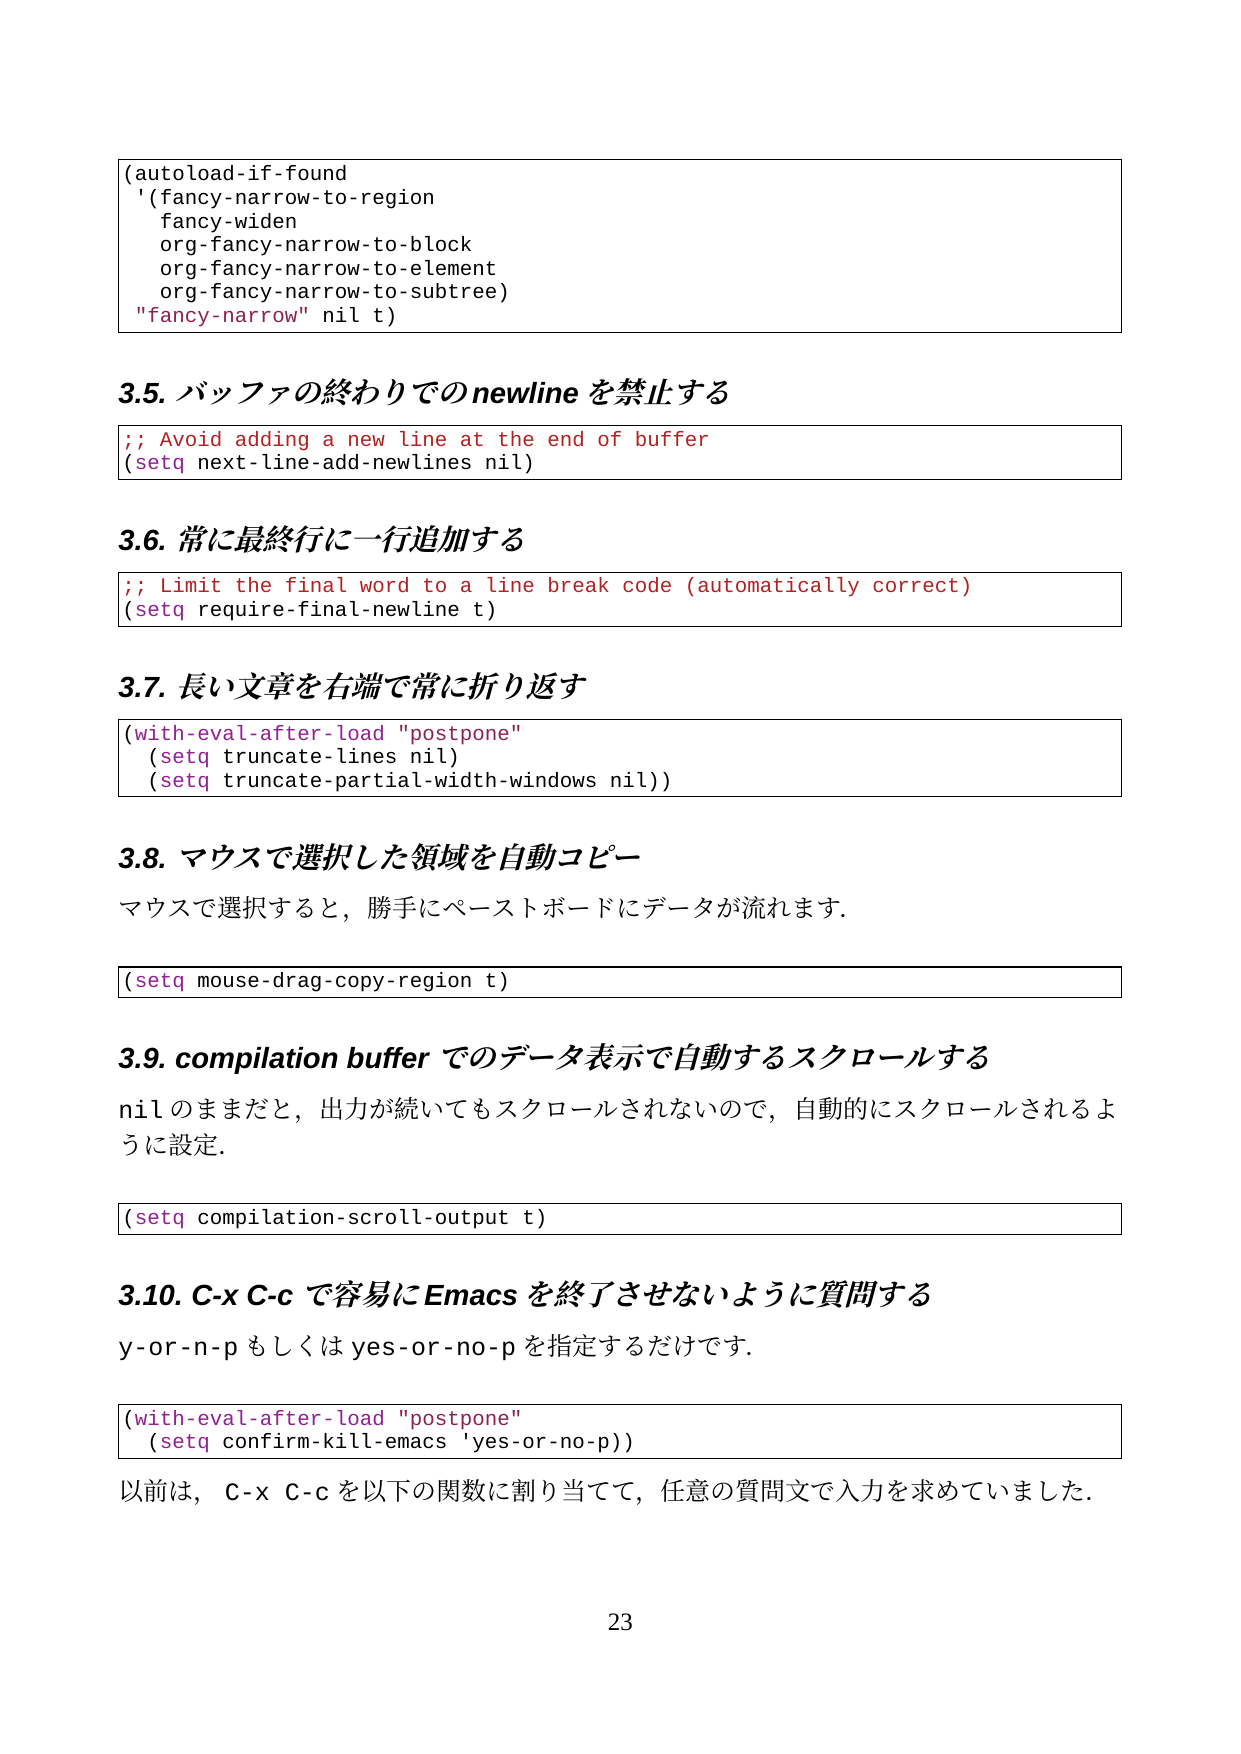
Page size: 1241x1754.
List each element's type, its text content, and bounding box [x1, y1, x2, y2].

text (autoload-if-found [119, 160, 1121, 183]
text ;; Limit the final word to a line break code (automatically correct) [119, 573, 1121, 595]
subtitle 常に最終行に一行追加する [118, 517, 1122, 559]
text 以前は， C-x C-c を以下の関数に割り当てて，任意の質問文で入力を求めていました． [118, 1472, 1122, 1537]
text '(fancy-narrow-to-region [119, 183, 1121, 207]
text fancy-widen [119, 207, 1121, 230]
text ;; Avoid adding a new line at the end of buffer [119, 426, 1121, 448]
text (setq confirm-kill-emacs 'yes-or-no-p)) [119, 1428, 1121, 1458]
subtitle compilation buffer でのデータ表示で自動するスクロールする [118, 1035, 1122, 1077]
text org-fancy-narrow-to-element [119, 254, 1121, 278]
text nil のままだと，出力が続いてもスクロールされないので，自動的にスクロールされるように設定． [118, 1090, 1122, 1191]
text (with-eval-after-load "postpone" [119, 720, 1121, 742]
subtitle C-x C-c で容易にEmacsを終了させないように質問する [118, 1272, 1122, 1314]
text (setq next-line-add-newlines nil) [119, 448, 1121, 479]
text (with-eval-after-load "postpone" [119, 1405, 1121, 1428]
text [118, 118, 1122, 147]
subtitle バッファの終わりでのnewlineを禁止する [118, 370, 1122, 412]
subtitle マウスで選択した領域を自動コピー [118, 835, 1122, 877]
text (setq compilation-scroll-output t) [119, 1204, 1121, 1234]
text (setq truncate-lines nil) [119, 742, 1121, 766]
text (setq require-final-newline t) [119, 595, 1121, 626]
text org-fancy-narrow-to-block [119, 230, 1121, 254]
subtitle 長い文章を右端で常に折り返す [118, 664, 1122, 706]
text (setq truncate-partial-width-windows nil)) [119, 766, 1121, 796]
text y-or-n-p もしくは yes-or-no-p を指定するだけです． [118, 1326, 1122, 1391]
text "fancy-narrow" nil t) [119, 301, 1121, 332]
text org-fancy-narrow-to-subtree) [119, 278, 1121, 301]
text マウスで選択すると，勝手にペーストボードにデータが流れます． [118, 889, 1122, 954]
text (setq mouse-drag-copy-region t) [119, 968, 1121, 997]
